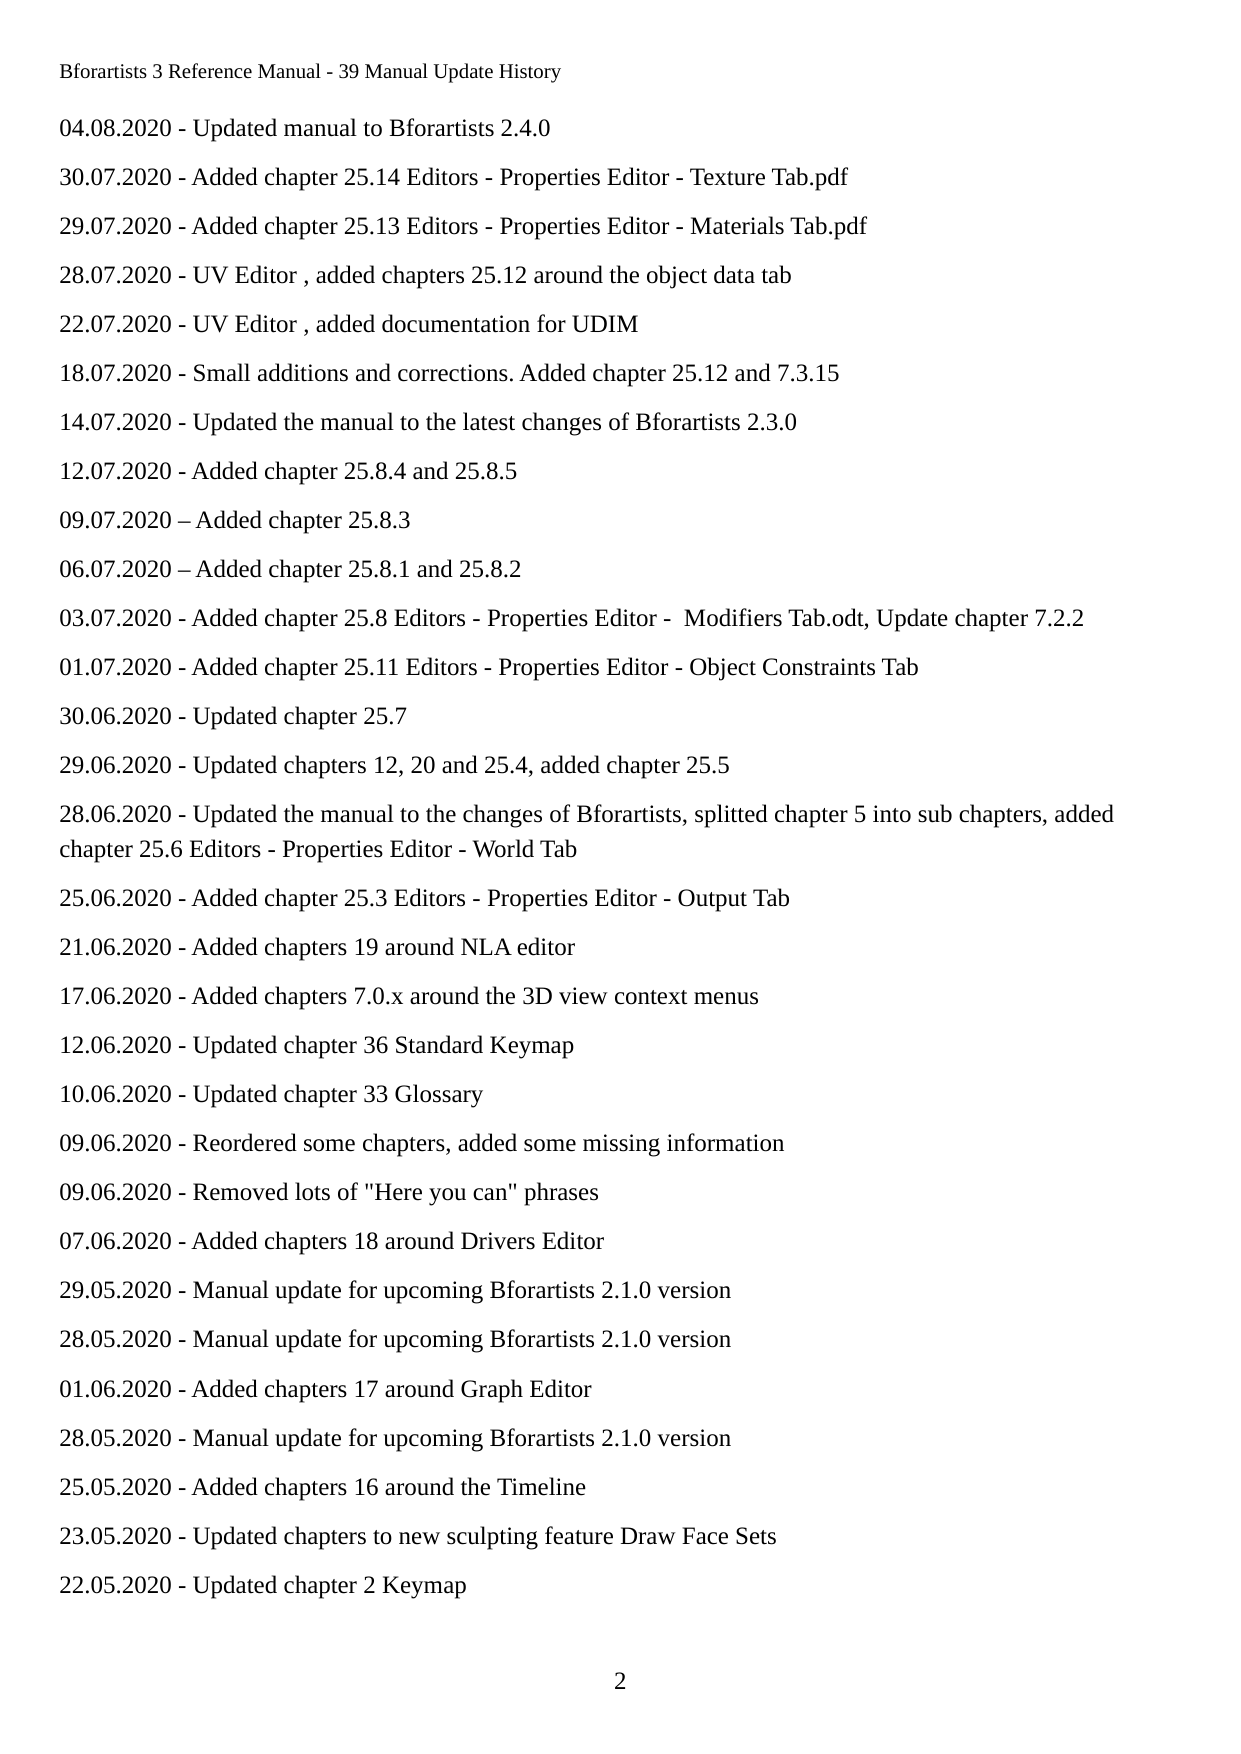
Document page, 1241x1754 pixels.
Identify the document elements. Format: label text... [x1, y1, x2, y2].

text 09.06.2020 - Reordered some chapters, added some missing information [59, 1128, 1181, 1157]
text 12.07.2020 - Added chapter 25.8.4 and 25.8.5 [59, 456, 1181, 485]
text 22.05.2020 - Updated chapter 2 Keymap [59, 1570, 1181, 1599]
text 07.06.2020 - Added chapters 18 around Drivers Editor [59, 1226, 1181, 1255]
text 25.05.2020 - Added chapters 16 around the Timeline [59, 1472, 1181, 1501]
text 25.06.2020 - Added chapter 25.3 Editors - Properties Editor - Output Tab [59, 883, 1181, 912]
text 28.07.2020 - UV Editor , added chapters 25.12 around the object data tab [59, 260, 1181, 288]
text 29.05.2020 - Manual update for upcoming Bforartists 2.1.0 version [59, 1276, 1181, 1304]
text 09.07.2020 – Added chapter 25.8.3 [59, 505, 1181, 534]
text 23.05.2020 - Updated chapters to new sculpting feature Draw Face Sets [59, 1521, 1181, 1549]
text 30.06.2020 - Updated chapter 25.7 [59, 701, 1181, 730]
text 09.06.2020 - Removed lots of "Here you can" phrases [59, 1177, 1181, 1206]
text 12.06.2020 - Updated chapter 36 Standard Keymap [59, 1030, 1181, 1059]
text 29.07.2020 - Added chapter 25.13 Editors - Properties Editor - Materials Tab.pdf [59, 211, 1181, 239]
text 30.07.2020 - Added chapter 25.14 Editors - Properties Editor - Texture Tab.pdf [59, 162, 1181, 190]
text 14.07.2020 - Updated the manual to the latest changes of Bforartists 2.3.0 [59, 407, 1181, 436]
text 17.06.2020 - Added chapters 7.0.x around the 3D view context menus [59, 981, 1181, 1010]
text 29.06.2020 - Updated chapters 12, 20 and 25.4, added chapter 25.5 [59, 750, 1181, 779]
text 06.07.2020 – Added chapter 25.8.1 and 25.8.2 [59, 554, 1181, 583]
text 04.08.2020 - Updated manual to Bforartists 2.4.0 [59, 113, 1181, 141]
text 01.06.2020 - Added chapters 17 around Graph Editor [59, 1374, 1181, 1402]
text 18.07.2020 - Small additions and corrections. Added chapter 25.12 and 7.3.15 [59, 358, 1181, 387]
text 01.07.2020 - Added chapter 25.11 Editors - Properties Editor - Object Constraints Tab [59, 652, 1181, 681]
text 22.07.2020 - UV Editor , added documentation for UDIM [59, 309, 1181, 338]
text 28.05.2020 - Manual update for upcoming Bforartists 2.1.0 version [59, 1423, 1181, 1451]
text 28.06.2020 - Updated the manual to the changes of Bforartists, splitted chapter 5 into sub chapters, added chapter 25.6 Editors - Properties Editor - World Tab [59, 799, 1181, 863]
text 03.07.2020 - Added chapter 25.8 Editors - Properties Editor - Modifiers Tab.odt, Update chapter 7.2.2 [59, 603, 1181, 632]
text 21.06.2020 - Added chapters 19 around NLA editor [59, 932, 1181, 961]
text 10.06.2020 - Updated chapter 33 Glossary [59, 1079, 1181, 1108]
text 28.05.2020 - Manual update for upcoming Bforartists 2.1.0 version [59, 1324, 1181, 1353]
